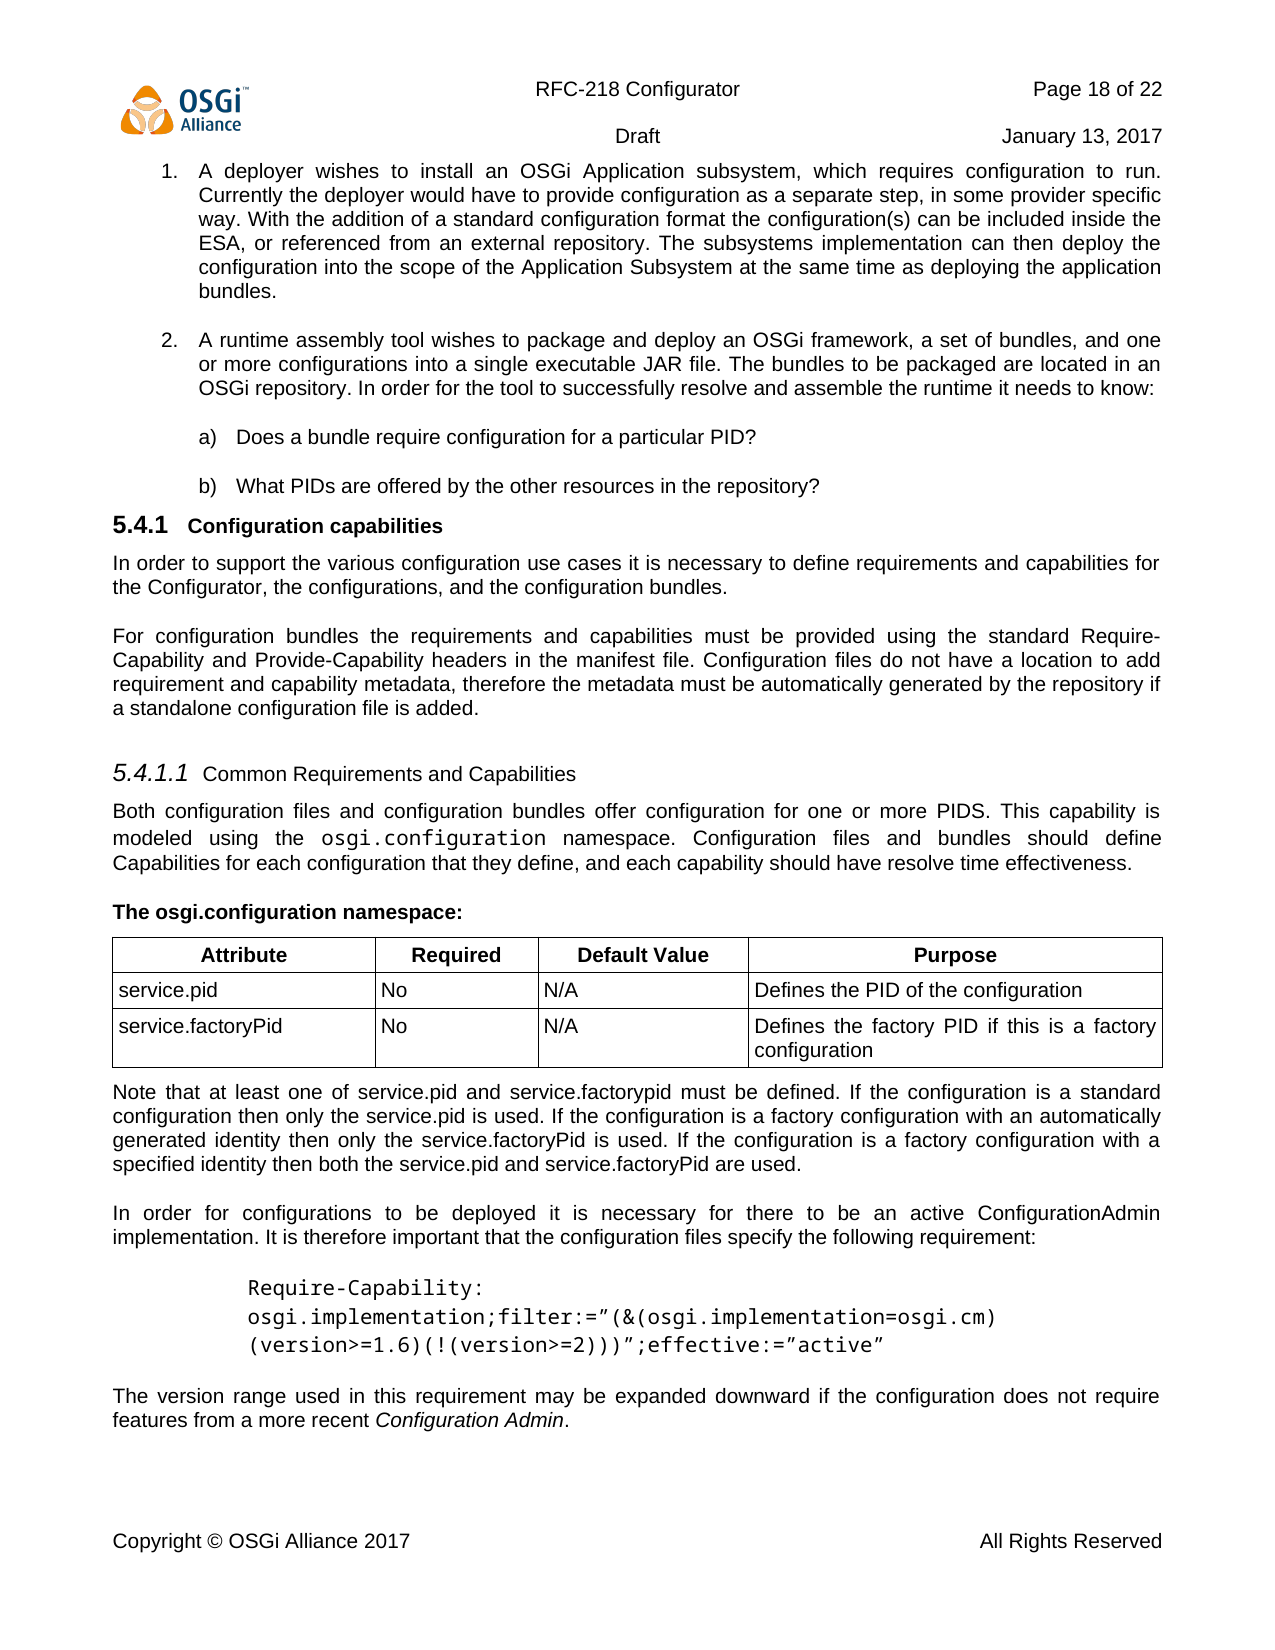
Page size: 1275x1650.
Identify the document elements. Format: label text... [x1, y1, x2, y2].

text The version range used in this requirement may be expanded downward if the configuration does not require features from a more recent Configuration Admin. [112, 1384, 1162, 1432]
list Does a bundle require configuration for a particular PID? [198, 424, 1162, 448]
subtitle Configuration capabilities [112, 510, 1162, 539]
text Note that at least one of service.pid and service.factorypid must be defined. If the configuration is a standard configuration then only the service.pid is used. If the configuration is a factory configuration with an automatically generated identity then only the service.factoryPid is used. If the configuration is a factory configuration with a specified identity then both the service.pid and service.factoryPid are used. [112, 1080, 1162, 1176]
table_cell N/A [539, 1009, 748, 1067]
table_header Attribute [113, 938, 375, 972]
text Require-Capability: osgi.implementation;filter:=”(&(osgi.implementation=osgi.cm)(version>=1.6)(!(version>=2)))”;effective:=”active” [247, 1273, 1162, 1359]
text Both configuration files and configuration bundles offer configuration for one or more PIDS. This capability is modeled using the osgi.configuration namespace. Configuration files and bundles should define Capabilities for each configuration that they define, and each capability should have resolve time effectiveness. [112, 799, 1162, 875]
table_cell service.pid [113, 973, 375, 1008]
text In order for configurations to be deployed it is necessary for there to be an active ConfigurationAdmin implementation. It is therefore important that the configuration files specify the following requirement: [112, 1201, 1162, 1248]
table_cell No [376, 973, 538, 1008]
text In order to support the various configuration use cases it is necessary to define requirements and capabilities for the Configurator, the configurations, and the configuration bundles. [112, 551, 1162, 599]
table_cell Defines the factory PID if this is a factory configuration [749, 1009, 1162, 1067]
text For configuration bundles the requirements and capabilities must be provided using the standard Require-Capability and Provide-Capability headers in the manifest file. Configuration files do not have a location to add requirement and capability metadata, therefore the metadata must be automatically generated by the repository if a standalone configuration file is added. [112, 624, 1162, 720]
text The osgi.configuration namespace: [112, 900, 1162, 924]
list A runtime assembly tool wishes to package and deploy an OSGi framework, a set of bundles, and one or more configurations into a single executable JAR file. The bundles to be packaged are located in an OSGi repository. In order for the tool to successfully resolve and assemble the runtime it needs to know: [161, 328, 1162, 399]
table_header Required [376, 938, 538, 972]
table_cell Defines the PID of the configuration [749, 973, 1162, 1008]
table_cell No [376, 1009, 538, 1067]
list A deployer wishes to install an OSGi Application subsystem, which requires configuration to run. Currently the deployer would have to provide configuration as a separate step, in some provider specific way. With the addition of a standard configuration format the configuration(s) can be included inside the ESA, or referenced from an external repository. The subsystems implementation can then deploy the configuration into the scope of the Application Subsystem at the same time as deploying the application bundles. [161, 159, 1162, 303]
table_header Default Value [539, 938, 748, 972]
table_cell N/A [539, 973, 748, 1008]
table_cell service.factoryPid [113, 1009, 375, 1067]
table_header Purpose [749, 938, 1162, 972]
list What PIDs are offered by the other resources in the repository? [198, 473, 1162, 497]
picture [113, 78, 257, 142]
subtitle Common Requirements and Capabilities [112, 757, 1162, 786]
